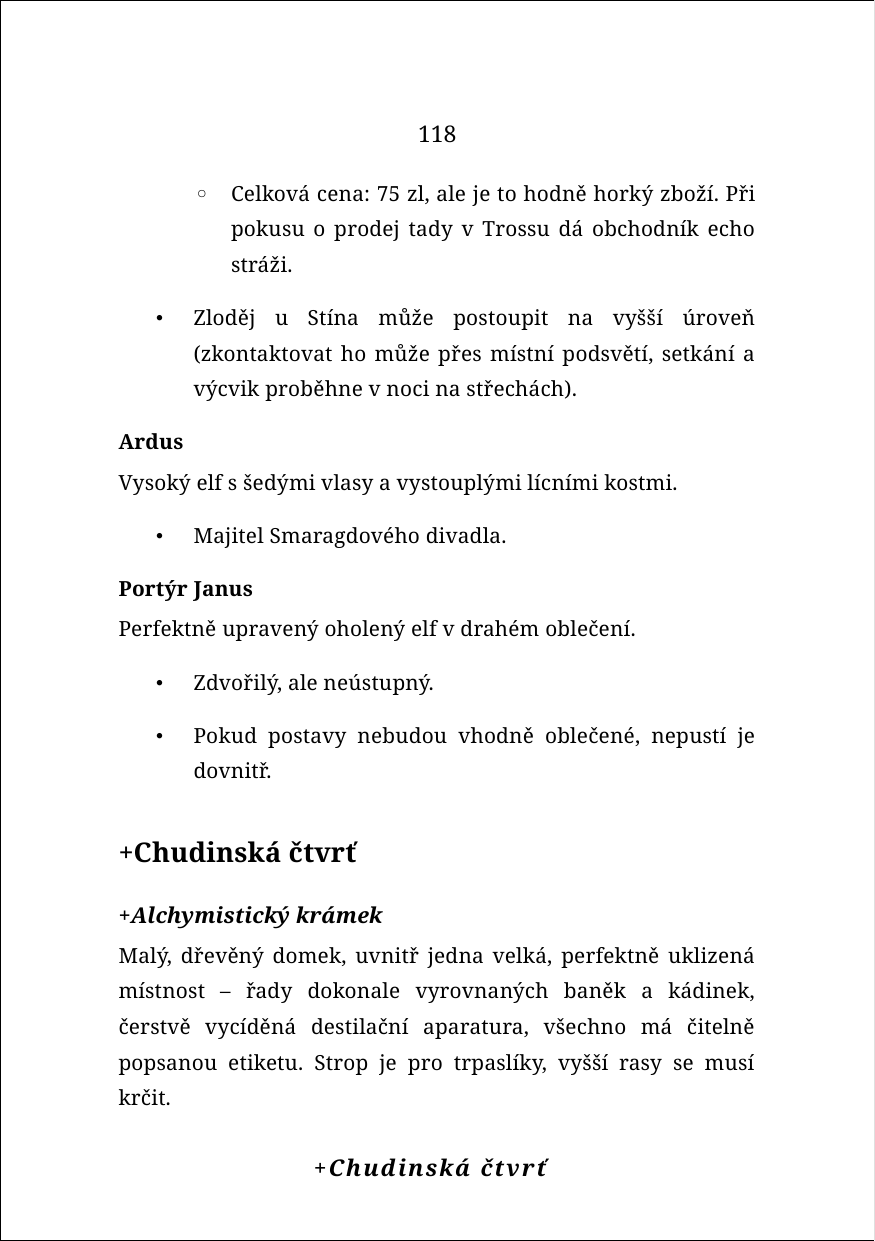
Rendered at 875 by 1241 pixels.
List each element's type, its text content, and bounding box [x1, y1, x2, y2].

subtitle +Chudinská čtvrť [118, 833, 756, 870]
text Vysoký elf s šedými vlasy a vystouplými lícními kostmi. [118, 468, 756, 496]
subtitle Portýr Janus [118, 574, 756, 603]
text Malý, dřevěný domek, uvnitř jedna velká, perfektně uklizená místnost – řady dokonale vyrovnaných baněk a kádinek, čerstvě vycíděná destilační aparatura, všechno má čitelně popsanou etiketu. Strop je pro trpaslíky, vyšší rasy se musí krčit. [118, 941, 756, 1112]
list Celková cena: 75 zl, ale je to hodně horký zboží. Při pokusu o prodej tady v Trossu dá obchodník echo stráži. [193, 179, 756, 278]
subtitle +Alchymistický krámek [118, 899, 756, 929]
list Majitel Smaragdového divadla. [156, 521, 756, 549]
list Pokud postavy nebudou vhodně oblečené, nepustí je dovnitř. [156, 721, 756, 785]
text Perfektně upravený oholený elf v drahém oblečení. [118, 614, 756, 643]
subtitle Ardus [118, 427, 756, 456]
list Zdvořilý, ale neústupný. [156, 668, 756, 696]
list Zloděj u Stína může postoupit na vyšší úroveň (zkontaktovat ho může přes místní podsvětí, setkání a výcvik proběhne v noci na střechách). [156, 303, 756, 403]
